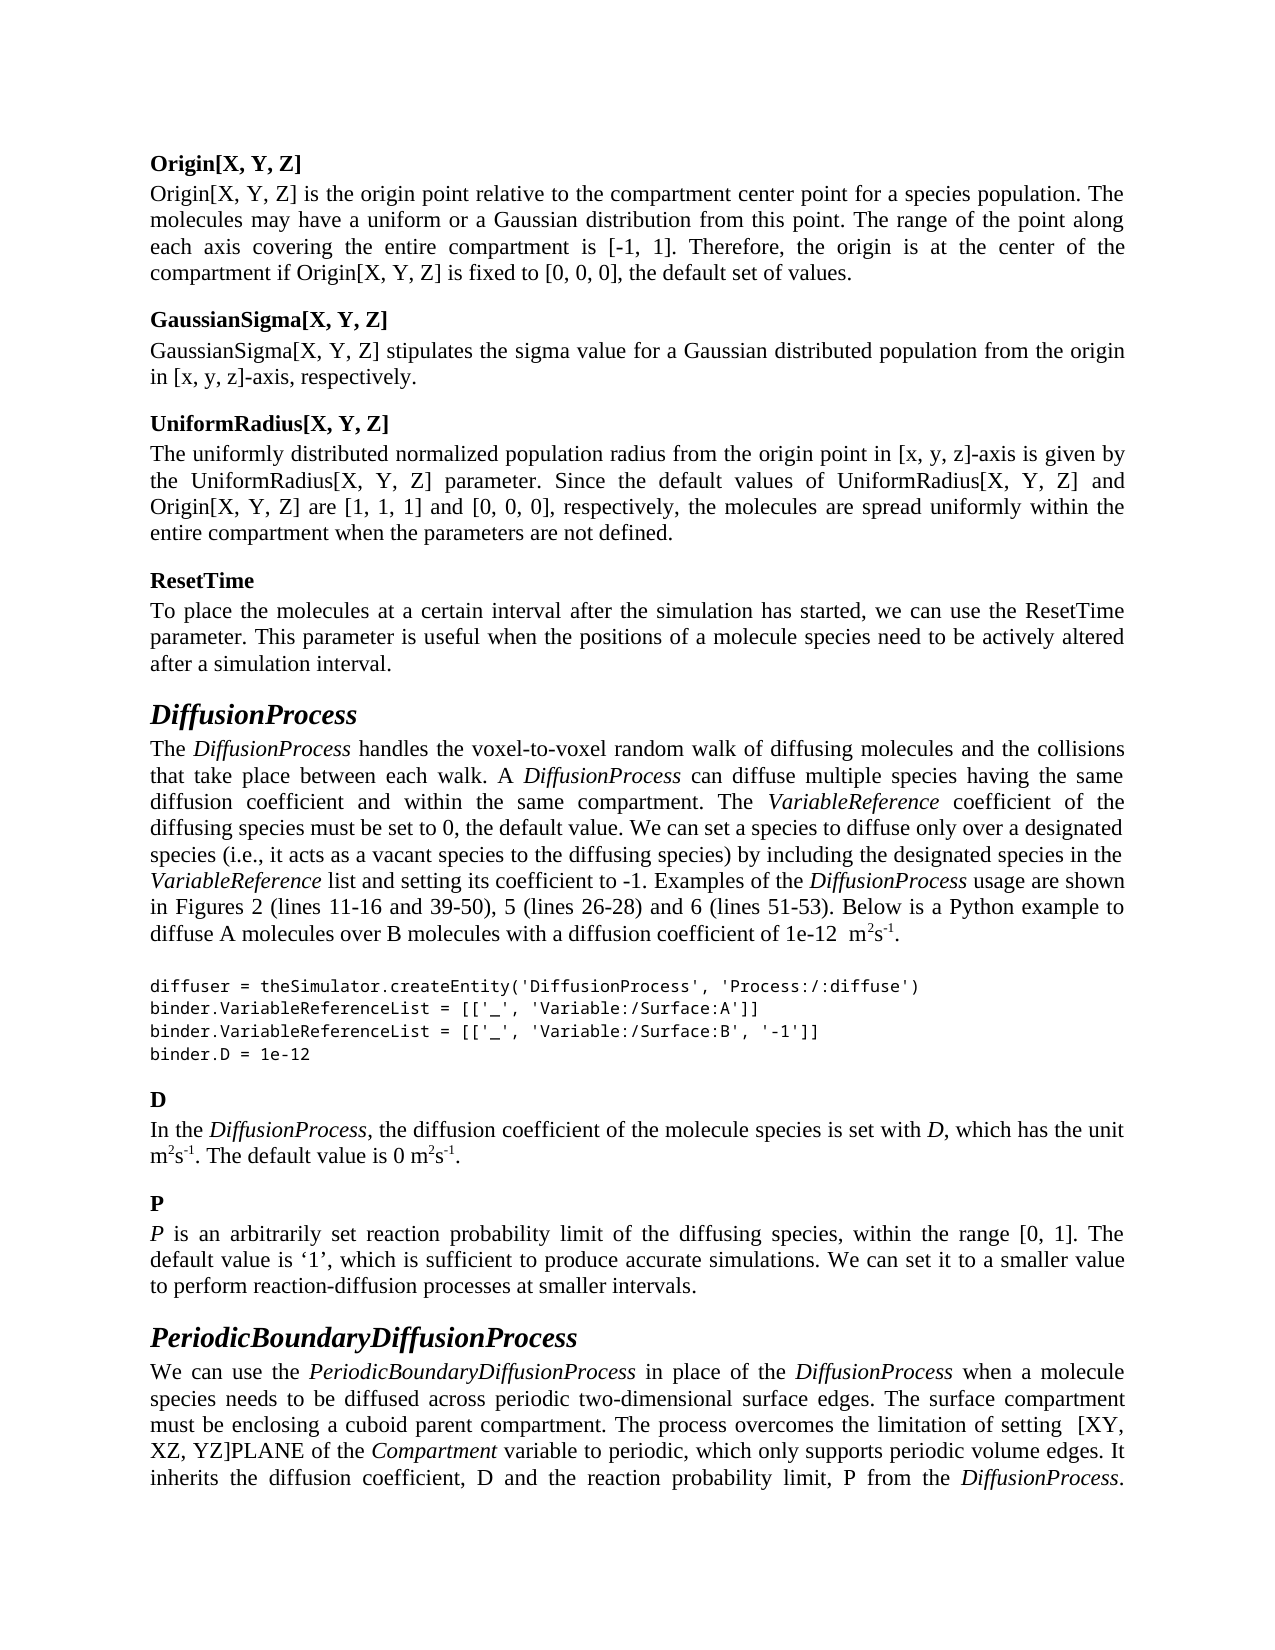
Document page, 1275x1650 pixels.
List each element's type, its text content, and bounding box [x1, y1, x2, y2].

subtitle P [150, 1189, 1125, 1216]
text In the DiffusionProcess, the diffusion coefficient of the molecule species is set with D, which has the unit m2s-1. The default value is 0 m2s-1. [150, 1116, 1125, 1169]
subtitle PeriodicBoundaryDiffusionProcess [150, 1320, 1125, 1353]
subtitle UniformRadius[X, Y, Z] [150, 410, 1125, 437]
subtitle ResetTime [150, 567, 1125, 593]
text P is an arbitrarily set reaction probability limit of the diffusing species, within the range [0, 1]. The default value is ‘1’, which is sufficient to produce accurate simulations. We can set it to a smaller value to perform reaction-diffusion processes at smaller intervals. [150, 1220, 1125, 1299]
text The DiffusionProcess handles the voxel-to-voxel random walk of diffusing molecules and the collisions that take place between each walk. A DiffusionProcess can diffuse multiple species having the same diffusion coefficient and within the same compartment. The VariableReference coefficient of the diffusing species must be set to 0, the default value. We can set a species to diffuse only over a designated species (i.e., it acts as a vacant species to the diffusing species) by including the designated species in the VariableReference list and setting its coefficient to -1. Examples of the DiffusionProcess usage are shown in Figures 2 (lines 11-16 and 39-50), 5 (lines 26-28) and 6 (lines 51-53). Below is a Python example to diffuse A molecules over B molecules with a diffusion coefficient of 1e-12 m2s-1. [150, 735, 1125, 946]
text We can use the PeriodicBoundaryDiffusionProcess in place of the DiffusionProcess when a molecule species needs to be diffused across periodic two-dimensional surface edges. The surface compartment must be enclosing a cuboid parent compartment. The process overcomes the limitation of setting [XY, XZ, YZ]PLANE of the Compartment variable to periodic, which only supports periodic volume edges. It inherits the diffusion coefficient, D and the reaction probability limit, P from the DiffusionProcess. [150, 1358, 1125, 1490]
text binder.VariableReferenceList = [['_', 'Variable:/Surface:B', '-1']] [150, 1019, 1125, 1042]
text To place the molecules at a certain interval after the simulation has started, we can use the ResetTime parameter. This parameter is useful when the positions of a molecule species need to be actively altered after a simulation interval. [150, 597, 1125, 676]
subtitle D [150, 1086, 1125, 1112]
text GaussianSigma[X, Y, Z] stipulates the sigma value for a Gaussian distributed population from the origin in [x, y, z]-axis, respectively. [150, 337, 1125, 389]
text binder.D = 1e-12 [150, 1042, 1125, 1065]
subtitle Origin[X, Y, Z] [150, 150, 1125, 176]
text binder.VariableReferenceList = [['_', 'Variable:/Surface:A']] [150, 997, 1125, 1019]
subtitle DiffusionProcess [150, 697, 1125, 730]
subtitle GaussianSigma[X, Y, Z] [150, 306, 1125, 333]
text diffuser = theSimulator.createEntity('DiffusionProcess', 'Process:/:diffuse') [150, 974, 1125, 997]
text The uniformly distributed normalized population radius from the origin point in [x, y, z]-axis is given by the UniformRadius[X, Y, Z] parameter. Since the default values of UniformRadius[X, Y, Z] and Origin[X, Y, Z] are [1, 1, 1] and [0, 0, 0], respectively, the molecules are spread uniformly within the entire compartment when the parameters are not defined. [150, 440, 1125, 546]
text Origin[X, Y, Z] is the origin point relative to the compartment center point for a species population. The molecules may have a uniform or a Gaussian distribution from this point. The range of the point along each axis covering the entire compartment is [-1, 1]. Therefore, the origin is at the center of the compartment if Origin[X, Y, Z] is fixed to [0, 0, 0], the default set of values. [150, 180, 1125, 286]
